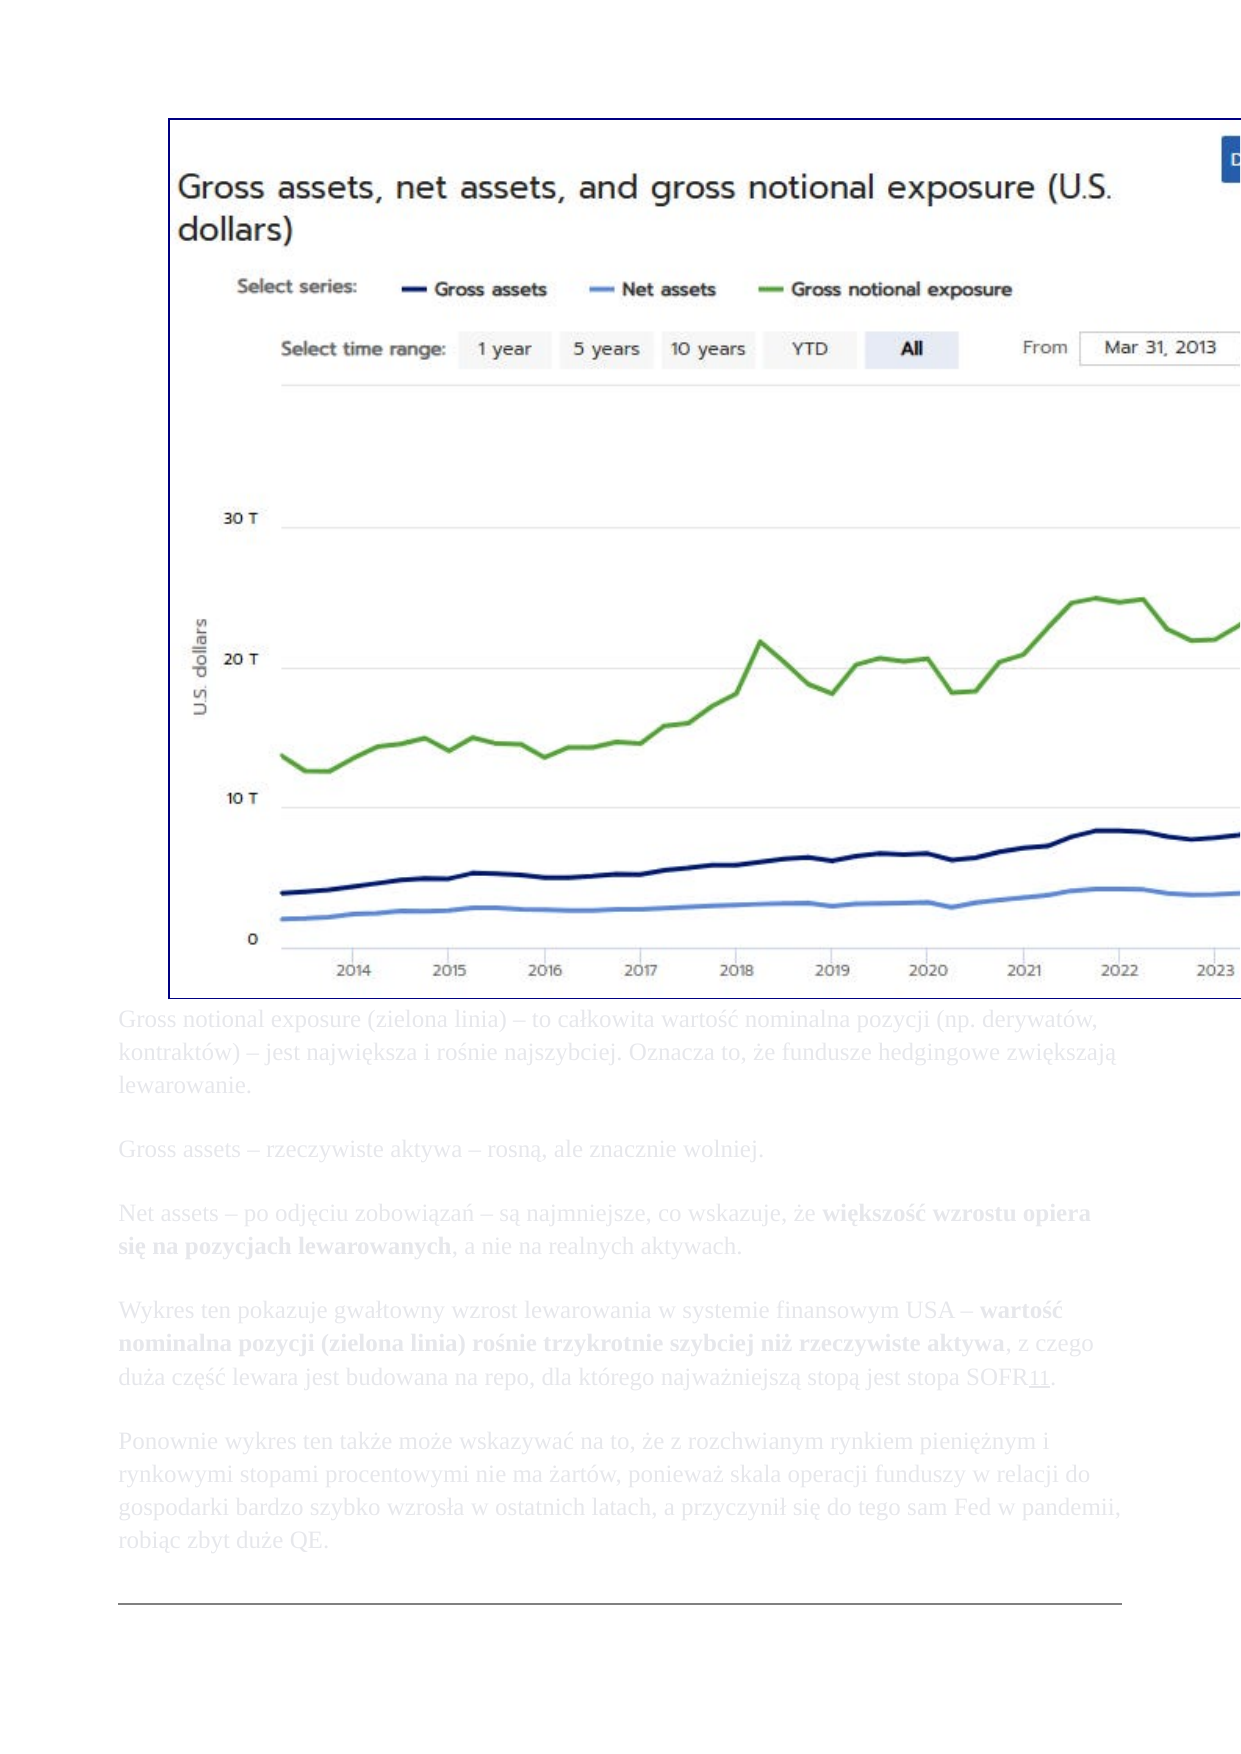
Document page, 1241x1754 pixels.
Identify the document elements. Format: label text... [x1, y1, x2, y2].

text Net assets – po odjęciu zobowiązań – są najmniejsze, co wskazuje, że większość wzrostu opiera się na pozycjach lewarowanych, a nie na realnych aktywach. [118, 1198, 1122, 1260]
text Gross notional exposure (zielona linia) – to całkowita wartość nominalna pozycji (np. derywatów, kontraktów) – jest największa i rośnie najszybciej. Oznacza to, że fundusze hedgingowe zwiększają lewarowanie. [118, 1004, 1122, 1098]
text Ponownie wykres ten także może wskazywać na to, że z rozchwianym rynkiem pieniężnym i rynkowymi stopami procentowymi nie ma żartów, ponieważ skala operacji funduszy w relacji do gospodarki bardzo szybko wzrosła w ostatnich latach, a przyczynił się do tego sam Fed w pandemii, robiąc zbyt duże QE. [118, 1426, 1122, 1554]
text Wykres ten pokazuje gwałtowny wzrost lewarowania w systemie finansowym USA – wartość nominalna pozycji (zielona linia) rośnie trzykrotnie szybciej niż rzeczywiste aktywa, z czego duża część lewara jest budowana na repo, dla którego najważniejszą stopą jest stopa SOFR11. [118, 1296, 1122, 1390]
text Gross assets – rzeczywiste aktywa – rosną, ale znacznie wolniej. [118, 1134, 1122, 1163]
picture [170, 120, 1241, 998]
